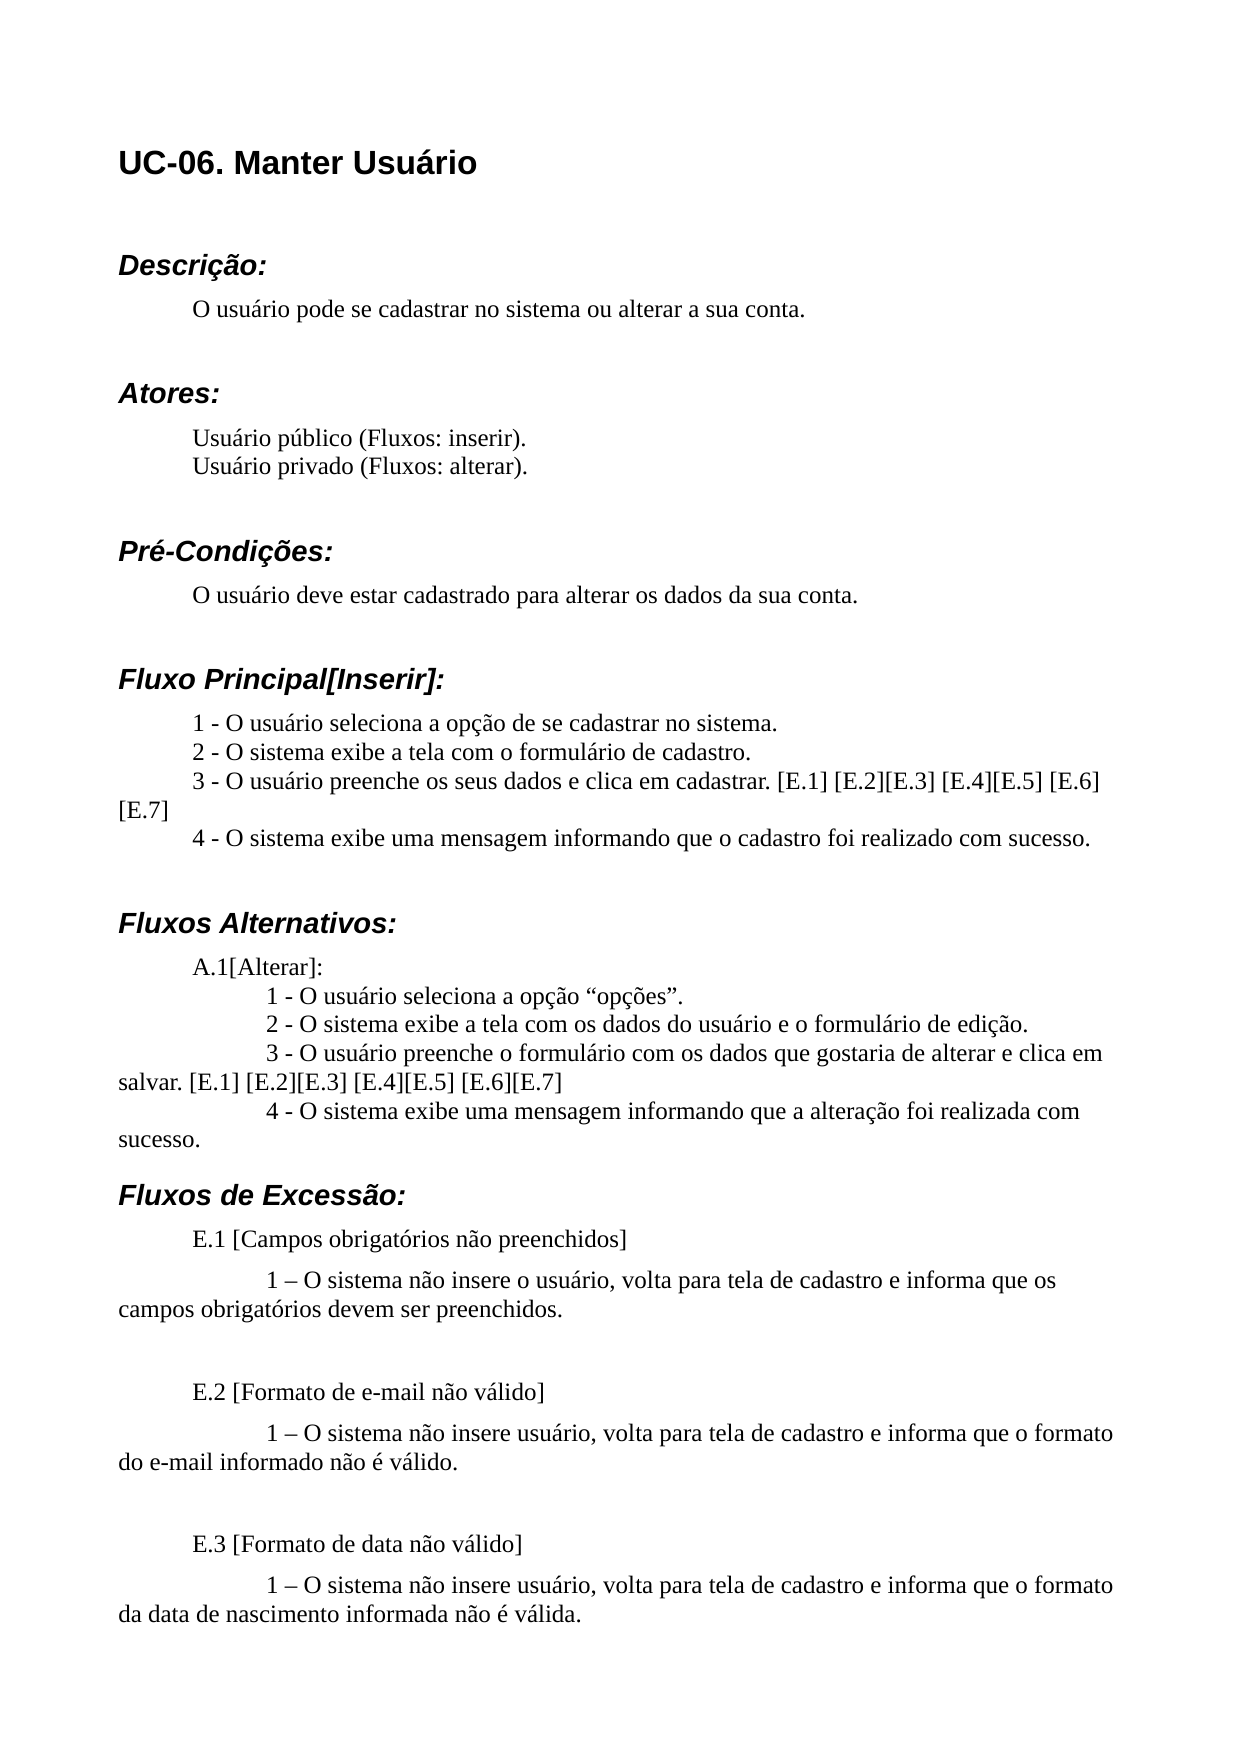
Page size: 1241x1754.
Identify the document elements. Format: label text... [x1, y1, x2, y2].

text O usuário pode se cadastrar no sistema ou alterar a sua conta. [118, 294, 1122, 323]
text 1 – O sistema não insere usuário, volta para tela de cadastro e informa que o formato do e-mail informado não é válido. [118, 1418, 1122, 1476]
text 1 - O usuário seleciona a opção “opções”. [118, 981, 1122, 1009]
subtitle Fluxos de Excessão: [118, 1178, 1122, 1212]
text 1 - O usuário seleciona a opção de se cadastrar no sistema. [118, 708, 1122, 737]
text 1 – O sistema não insere usuário, volta para tela de cadastro e informa que o formato da data de nascimento informada não é válida. [118, 1571, 1122, 1628]
subtitle Atores: [118, 377, 1122, 410]
text E.1 [Campos obrigatórios não preenchidos] [118, 1224, 1122, 1253]
text 3 - O usuário preenche os seus dados e clica em cadastrar. [E.1] [E.2][E.3] [E.4][E.5] [E.6][E.7] [118, 766, 1122, 823]
subtitle Pré-Condições: [118, 534, 1122, 567]
text 2 - O sistema exibe a tela com o formulário de cadastro. [118, 737, 1122, 766]
text 4 - O sistema exibe uma mensagem informando que a alteração foi realizada com sucesso. [118, 1096, 1122, 1153]
subtitle Fluxo Principal[Inserir]: [118, 662, 1122, 696]
text 2 - O sistema exibe a tela com os dados do usuário e o formulário de edição. [118, 1009, 1122, 1038]
subtitle UC-06. Manter Usuário [118, 143, 1122, 182]
text E.3 [Formato de data não válido] [118, 1529, 1122, 1558]
subtitle Fluxos Alternativos: [118, 906, 1122, 939]
text 1 – O sistema não insere o usuário, volta para tela de cadastro e informa que os campos obrigatórios devem ser preenchidos. [118, 1266, 1122, 1323]
text Usuário público (Fluxos: inserir). [118, 423, 1122, 451]
subtitle Descrição: [118, 248, 1122, 282]
text A.1[Alterar]: [118, 952, 1122, 981]
text O usuário deve estar cadastrado para alterar os dados da sua conta. [118, 580, 1122, 609]
text Usuário privado (Fluxos: alterar). [118, 451, 1122, 480]
text 4 - O sistema exibe uma mensagem informando que o cadastro foi realizado com sucesso. [118, 823, 1122, 852]
text 3 - O usuário preenche o formulário com os dados que gostaria de alterar e clica em salvar. [E.1] [E.2][E.3] [E.4][E.5] [E.6][E.7] [118, 1038, 1122, 1096]
text E.2 [Formato de e-mail não válido] [118, 1377, 1122, 1406]
